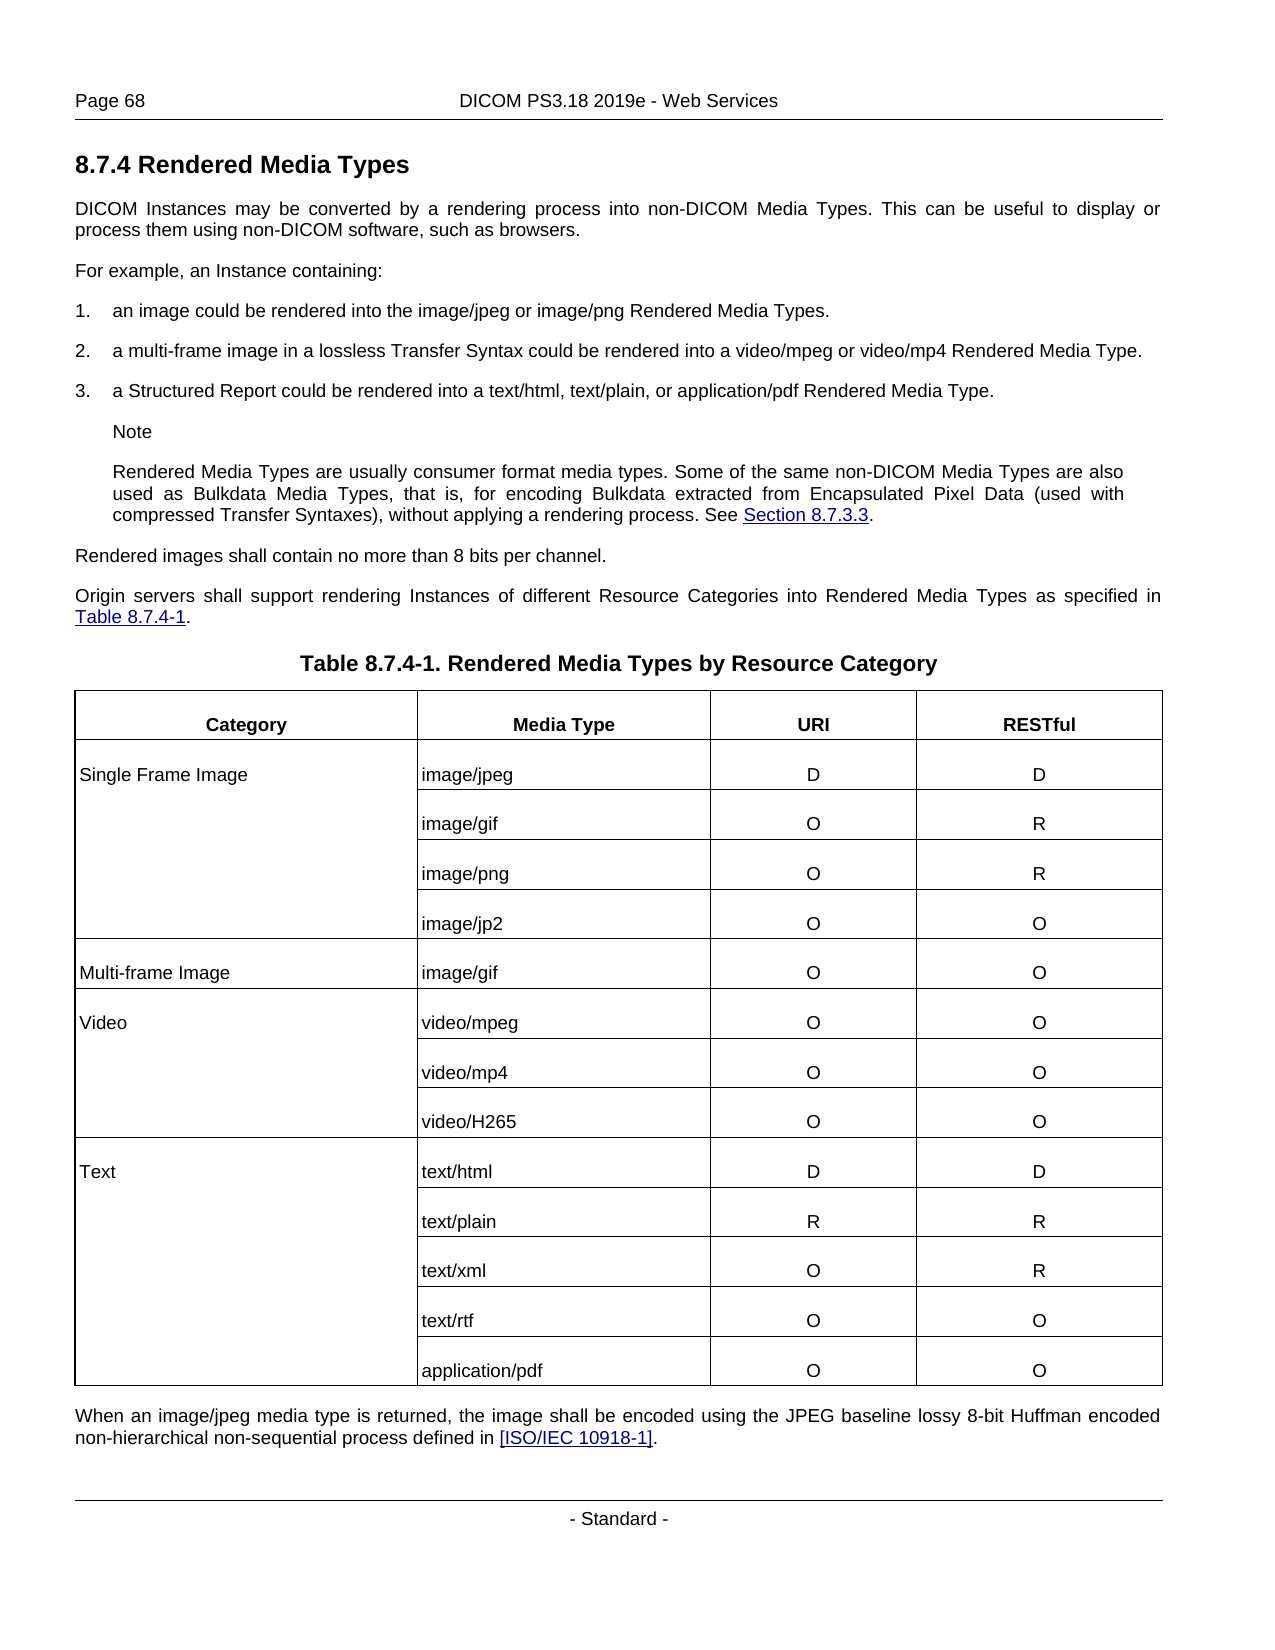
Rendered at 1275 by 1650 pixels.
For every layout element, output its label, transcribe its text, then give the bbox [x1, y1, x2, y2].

table_cell R [917, 840, 1162, 888]
table_cell video/H265 [418, 1088, 710, 1137]
table_cell O [711, 1287, 916, 1336]
table_cell O [711, 939, 916, 988]
table_cell O [711, 840, 916, 888]
table_cell O [917, 1088, 1162, 1137]
text 2. a multi-frame image in a lossless Transfer Syntax could be rendered into a video/mpeg or video/mp4 Rendered Media Type. [75, 340, 1162, 362]
table_header RESTful [917, 691, 1162, 739]
table_cell D [917, 1138, 1162, 1187]
text For example, an Instance containing: [75, 259, 1162, 281]
text Rendered Media Types are usually consumer format media types. Some of the same non-DICOM Media Types are also used as Bulkdata Media Types, that is, for encoding Bulkdata extracted from Encapsulated Pixel Data (used with compressed Transfer Syntaxes), without applying a rendering process. See Section 8.7.3.3. [112, 461, 1125, 526]
table_cell image/png [418, 840, 710, 888]
table_cell O [917, 1287, 1162, 1336]
table_cell Single Frame Image [76, 740, 417, 938]
text Rendered images shall contain no more than 8 bits per channel. [75, 544, 1162, 566]
table_cell O [917, 890, 1162, 938]
text 3. a Structured Report could be rendered into a text/html, text/plain, or application/pdf Rendered Media Type. [75, 380, 1162, 402]
table_cell O [711, 1337, 916, 1385]
text Table 8.7.4-1. Rendered Media Types by Resource Category [75, 650, 1162, 676]
table_cell O [917, 1039, 1162, 1087]
table_cell R [917, 790, 1162, 839]
text 1. an image could be rendered into the image/jpeg or image/png Rendered Media Types. [75, 300, 1162, 321]
table_cell text/rtf [418, 1287, 710, 1336]
table_cell O [917, 939, 1162, 988]
table_cell D [711, 1138, 916, 1187]
table_cell text/html [418, 1138, 710, 1187]
table_cell O [917, 1337, 1162, 1385]
table_cell Multi-frame Image [76, 939, 417, 988]
table_cell D [711, 740, 916, 789]
table_header Media Type [418, 691, 710, 739]
table_cell O [711, 1088, 916, 1137]
text Origin servers shall support rendering Instances of different Resource Categories into Rendered Media Types as specified in Table 8.7.4-1. [75, 585, 1162, 628]
table_header Category [76, 691, 417, 739]
table_cell video/mp4 [418, 1039, 710, 1087]
table_cell O [711, 790, 916, 839]
text Note [112, 421, 1125, 442]
table_cell text/xml [418, 1237, 710, 1286]
text 8.7.4 Rendered Media Types [75, 150, 1162, 179]
table_cell D [917, 740, 1162, 789]
table_cell Text [76, 1138, 417, 1385]
table_cell video/mpeg [418, 989, 710, 1037]
table_cell O [711, 989, 916, 1037]
table_cell image/jp2 [418, 890, 710, 938]
table_cell application/pdf [418, 1337, 710, 1385]
table_cell O [711, 1237, 916, 1286]
table_cell text/plain [418, 1188, 710, 1236]
table_cell Video [76, 989, 417, 1137]
table_cell image/jpeg [418, 740, 710, 789]
table_cell O [711, 1039, 916, 1087]
table_cell R [711, 1188, 916, 1236]
table_cell image/gif [418, 939, 710, 988]
table_cell O [711, 890, 916, 938]
text When an image/jpeg media type is returned, the image shall be encoded using the JPEG baseline lossy 8-bit Huffman encoded non-hierarchical non-sequential process defined in [ISO/IEC 10918-1]. [75, 1405, 1162, 1448]
table_cell O [917, 989, 1162, 1037]
table_header URI [711, 691, 916, 739]
text DICOM Instances may be converted by a rendering process into non-DICOM Media Types. This can be useful to display or process them using non-DICOM software, such as browsers. [75, 197, 1162, 241]
table_cell R [917, 1188, 1162, 1236]
table_cell image/gif [418, 790, 710, 839]
table_cell R [917, 1237, 1162, 1286]
